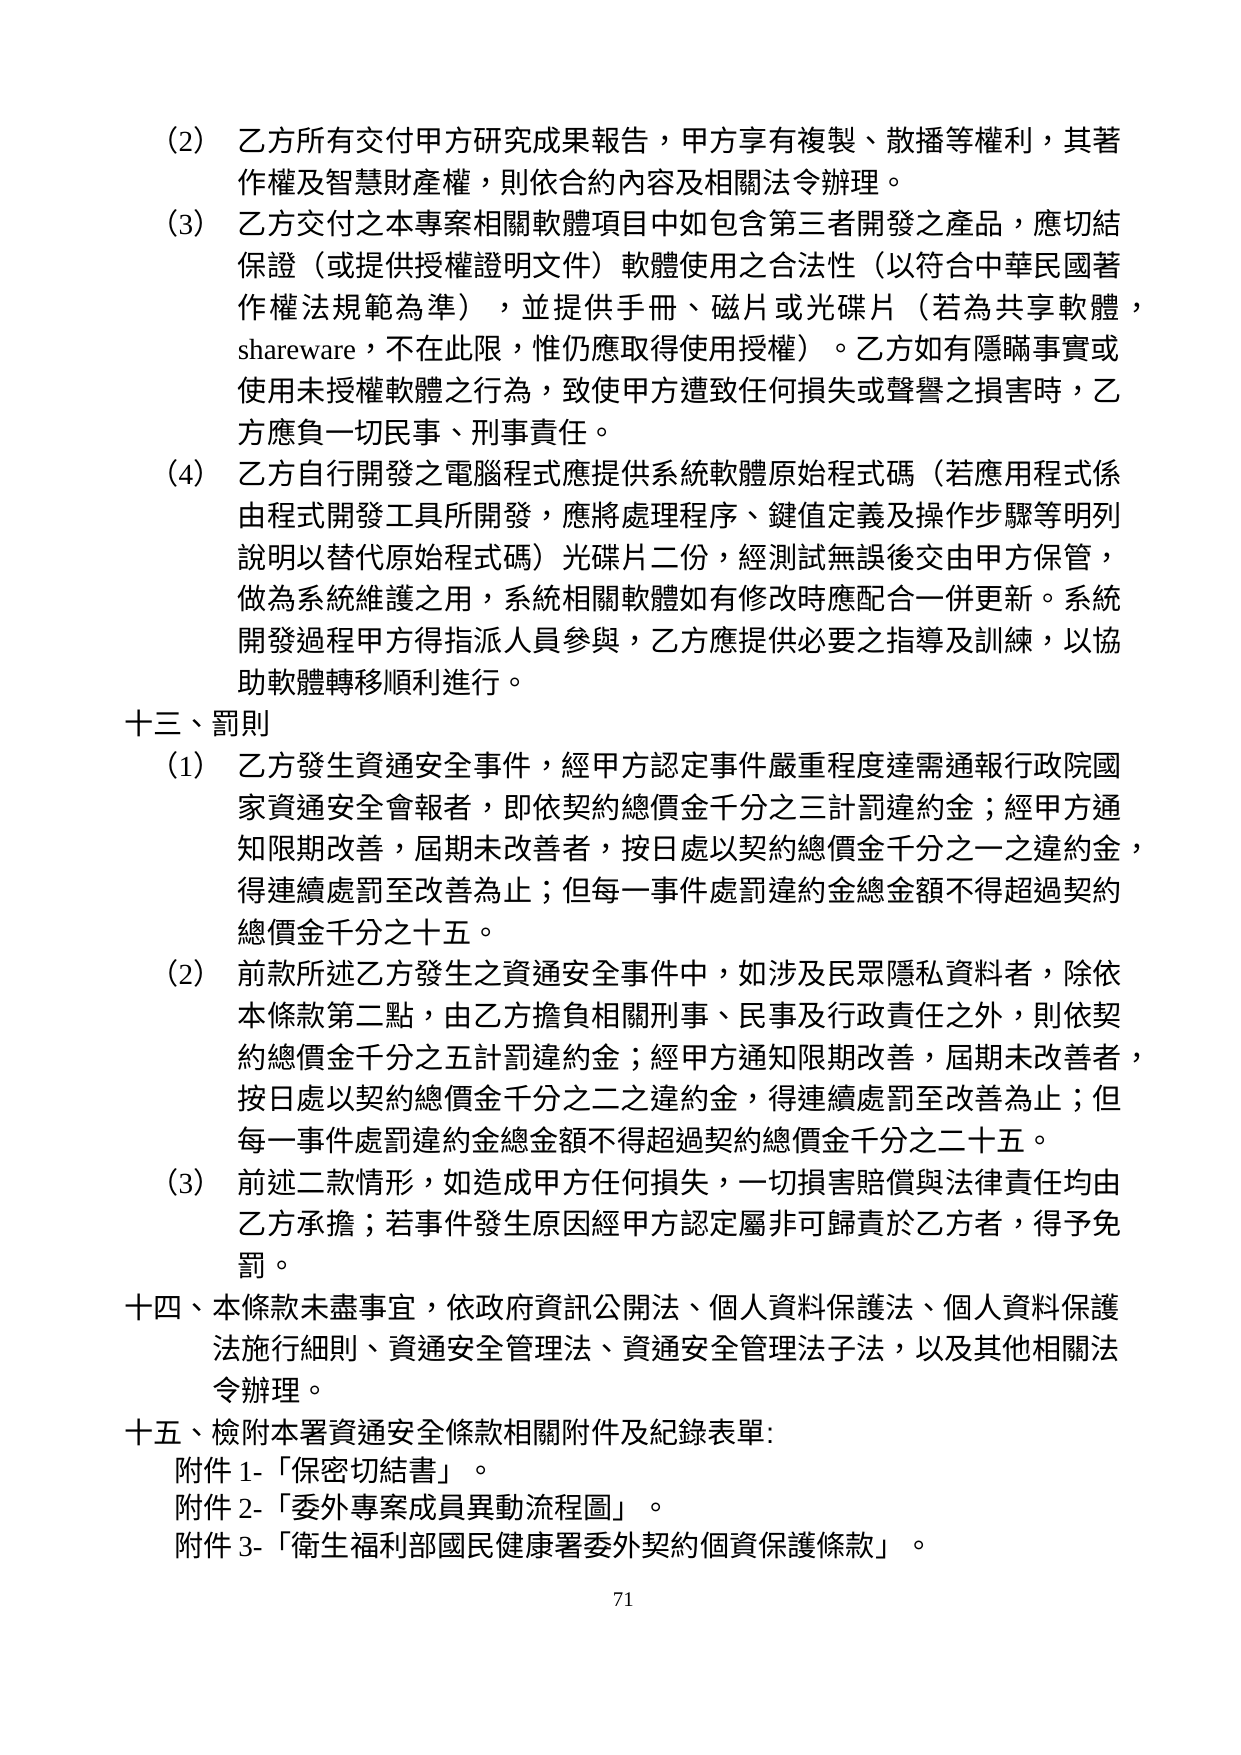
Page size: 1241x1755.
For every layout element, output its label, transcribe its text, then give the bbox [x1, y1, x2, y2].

text 附件1-「保密切結書」。 [173, 1451, 1122, 1489]
text 十五、檢附本署資通安全條款相關附件及紀錄表單: [124, 1410, 1122, 1451]
text 附件2-「委外專案成員異動流程圖」。 [173, 1489, 1122, 1526]
text 附件3-「衛生福利部國民健康署委外契約個資保護條款」。 [173, 1526, 1122, 1564]
list 乙方發生資通安全事件，經甲方認定事件嚴重程度達需通報行政院國家資通安全會報者，即依契約總價金千分之三計罰違約金；經甲方通知限期改善，屆期未改善者，按日處以契約總價金千分之一之違約金，得連續處罰至改善為止；但每一事件處罰違約金總金額不得超過契約總價金千分之十五。 [149, 743, 1122, 951]
text 十四、本條款未盡事宜，依政府資訊公開法、個人資料保護法、個人資料保護法施行細則、資通安全管理法、資通安全管理法子法，以及其他相關法令辦理。 [124, 1285, 1122, 1410]
list 乙方所有交付甲方研究成果報告，甲方享有複製、散播等權利，其著作權及智慧財產權，則依合約內容及相關法令辦理。 [149, 118, 1122, 201]
text 十三、罰則 [124, 701, 1122, 743]
list 前述二款情形，如造成甲方任何損失，一切損害賠償與法律責任均由乙方承擔；若事件發生原因經甲方認定屬非可歸責於乙方者，得予免罰。 [149, 1160, 1122, 1285]
list 乙方自行開發之電腦程式應提供系統軟體原始程式碼（若應用程式係由程式開發工具所開發，應將處理程序、鍵值定義及操作步驟等明列說明以替代原始程式碼）光碟片二份，經測試無誤後交由甲方保管，做為系統維護之用，系統相關軟體如有修改時應配合一併更新。系統開發過程甲方得指派人員參與，乙方應提供必要之指導及訓練，以協助軟體轉移順利進行。 [149, 451, 1122, 701]
list 乙方交付之本專案相關軟體項目中如包含第三者開發之產品，應切結保證（或提供授權證明文件）軟體使用之合法性（以符合中華民國著作權法規範為準），並提供手冊、磁片或光碟片（若為共享軟體，shareware，不在此限，惟仍應取得使用授權）。乙方如有隱瞞事實或使用未授權軟體之行為，致使甲方遭致任何損失或聲譽之損害時，乙方應負一切民事、刑事責任。 [149, 201, 1122, 451]
list 前款所述乙方發生之資通安全事件中，如涉及民眾隱私資料者，除依本條款第二點，由乙方擔負相關刑事、民事及行政責任之外，則依契約總價金千分之五計罰違約金；經甲方通知限期改善，屆期未改善者，按日處以契約總價金千分之二之違約金，得連續處罰至改善為止；但每一事件處罰違約金總金額不得超過契約總價金千分之二十五。 [149, 951, 1122, 1160]
